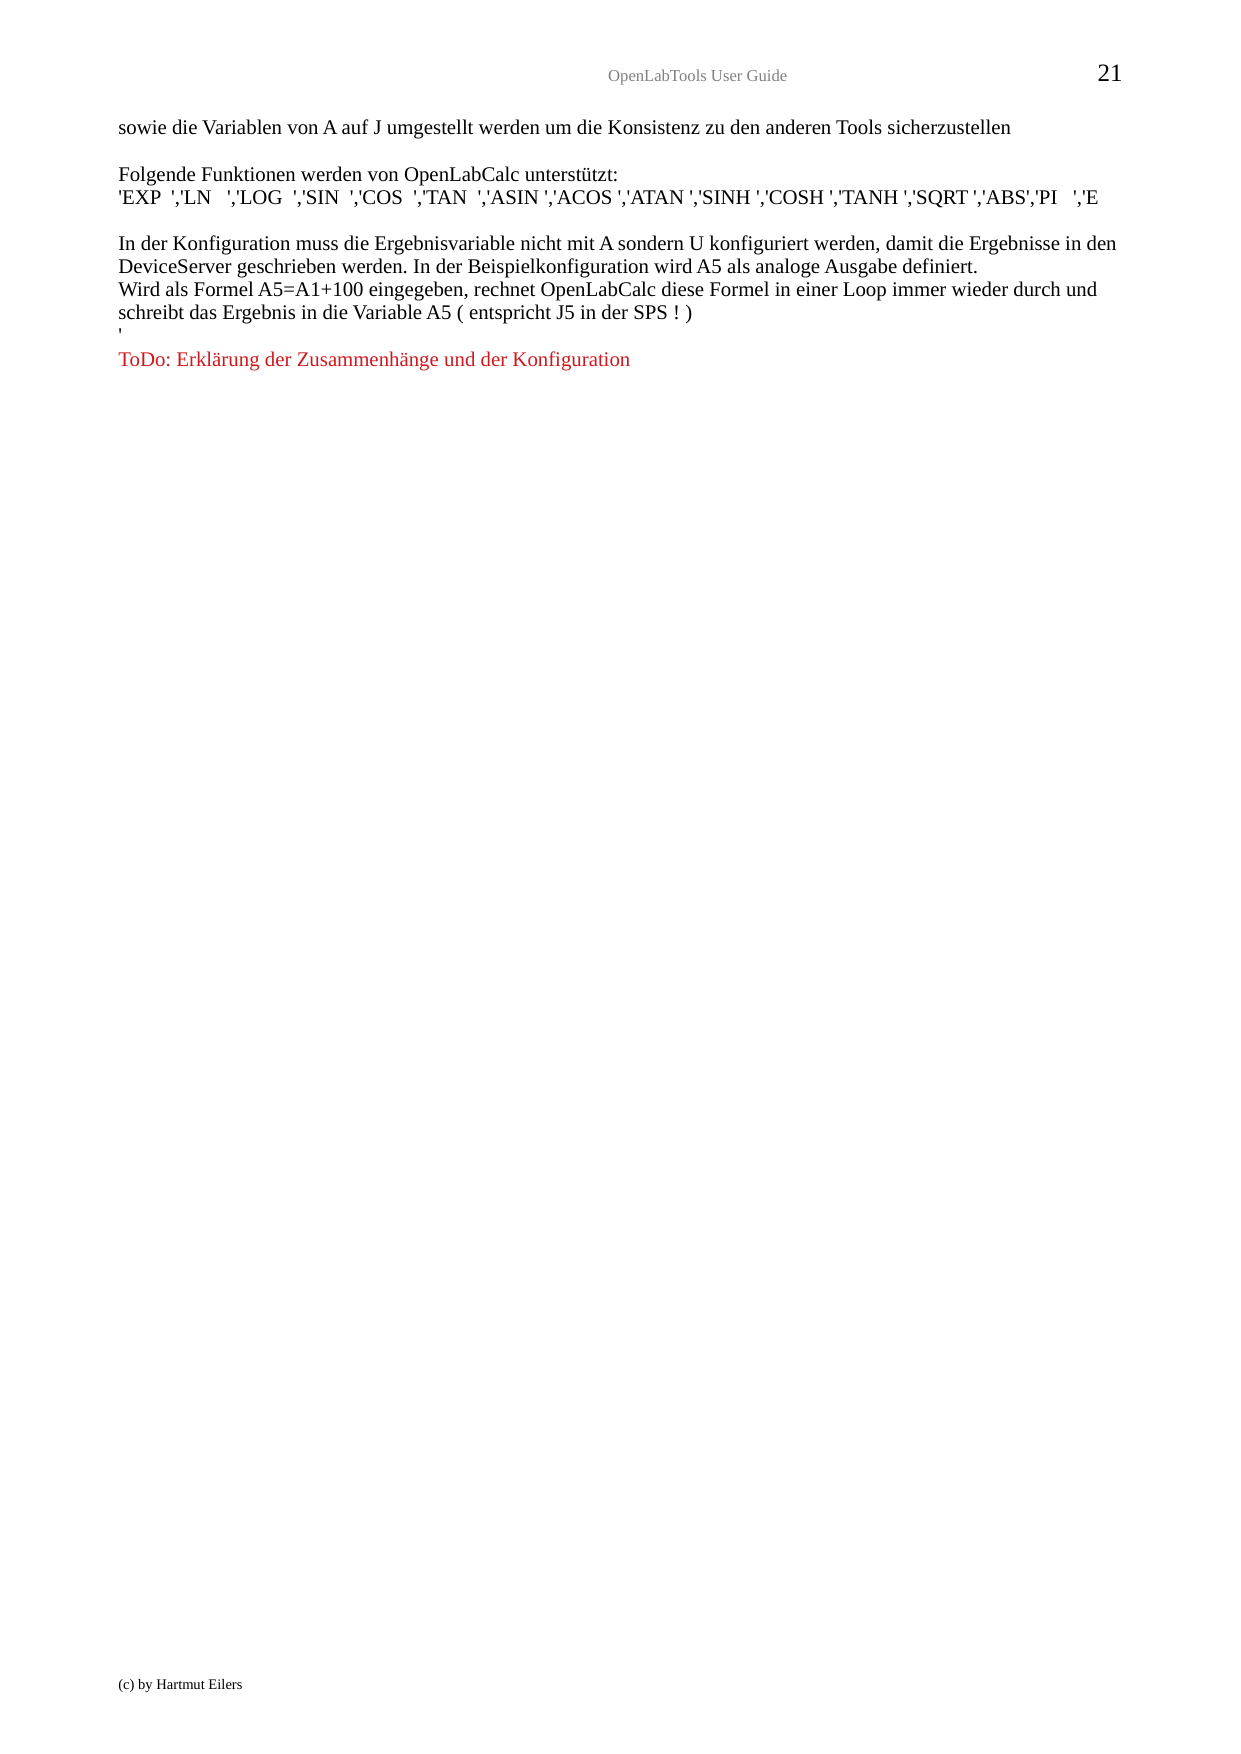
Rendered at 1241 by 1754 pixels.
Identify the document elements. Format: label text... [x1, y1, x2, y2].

text sowie die Variablen von A auf J umgestellt werden um die Konsistenz zu den anderen Tools sicherzustellen Folgende Funktionen werden von OpenLabCalc unterstützt: [118, 116, 1122, 186]
text 'EXP ','LN ','LOG ','SIN ','COS ','TAN ','ASIN ','ACOS ','ATAN ','SINH ','COSH ','TANH ','SQRT ','ABS','PI ','E [118, 186, 1122, 209]
text In der Konfiguration muss die Ergebnisvariable nicht mit A sondern U konfiguriert werden, damit die Ergebnisse in den DeviceServer geschrieben werden. In der Beispielkonfiguration wird A5 als analoge Ausgabe definiert. [118, 232, 1122, 278]
text Wird als Formel A5=A1+100 eingegeben, rechnet OpenLabCalc diese Formel in einer Loop immer wieder durch und schreibt das Ergebnis in die Variable A5 ( entspricht J5 in der SPS ! ) ' ToDo: Erklärung der Zusammenhänge und der Konfiguration [118, 278, 1122, 371]
